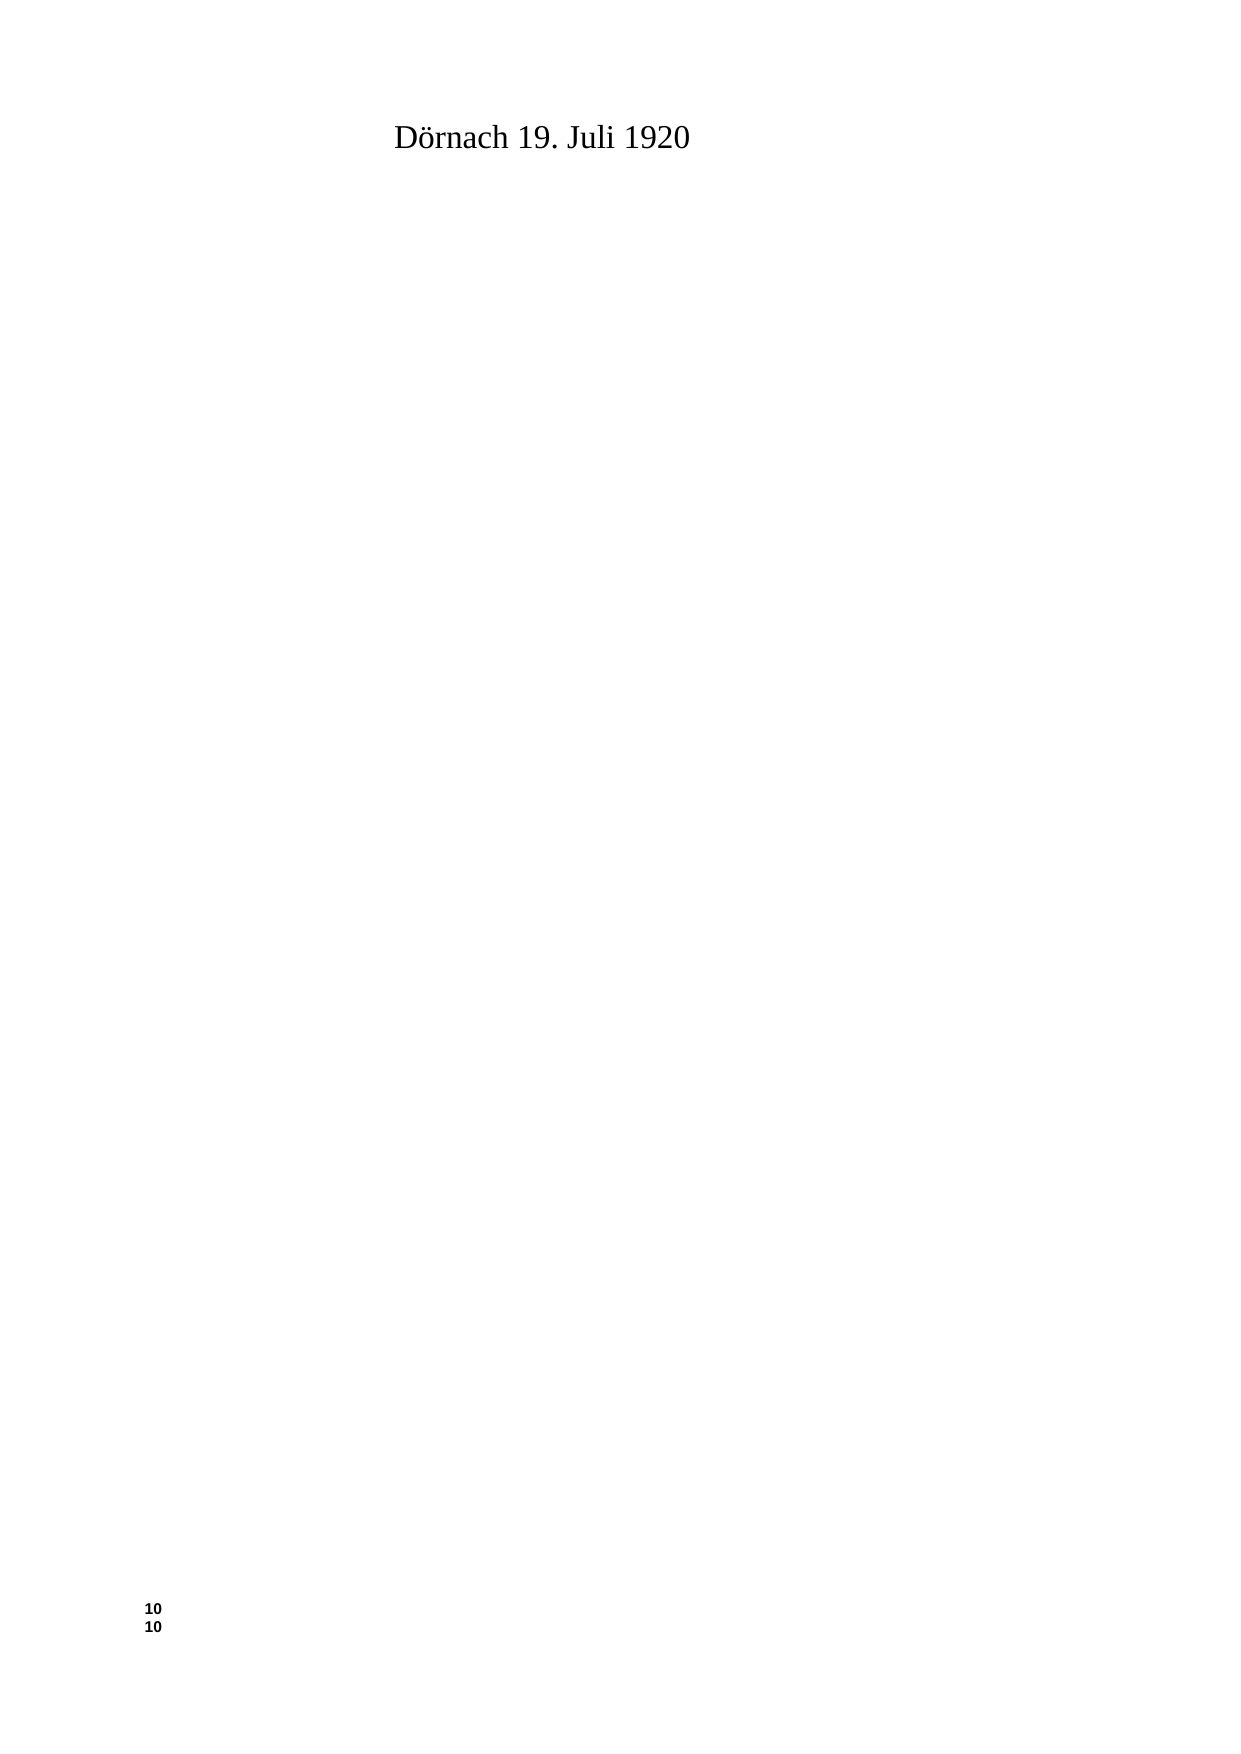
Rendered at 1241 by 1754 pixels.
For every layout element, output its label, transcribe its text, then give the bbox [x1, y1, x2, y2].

text Dörnach 19. Juli 1920 [144, 118, 939, 156]
